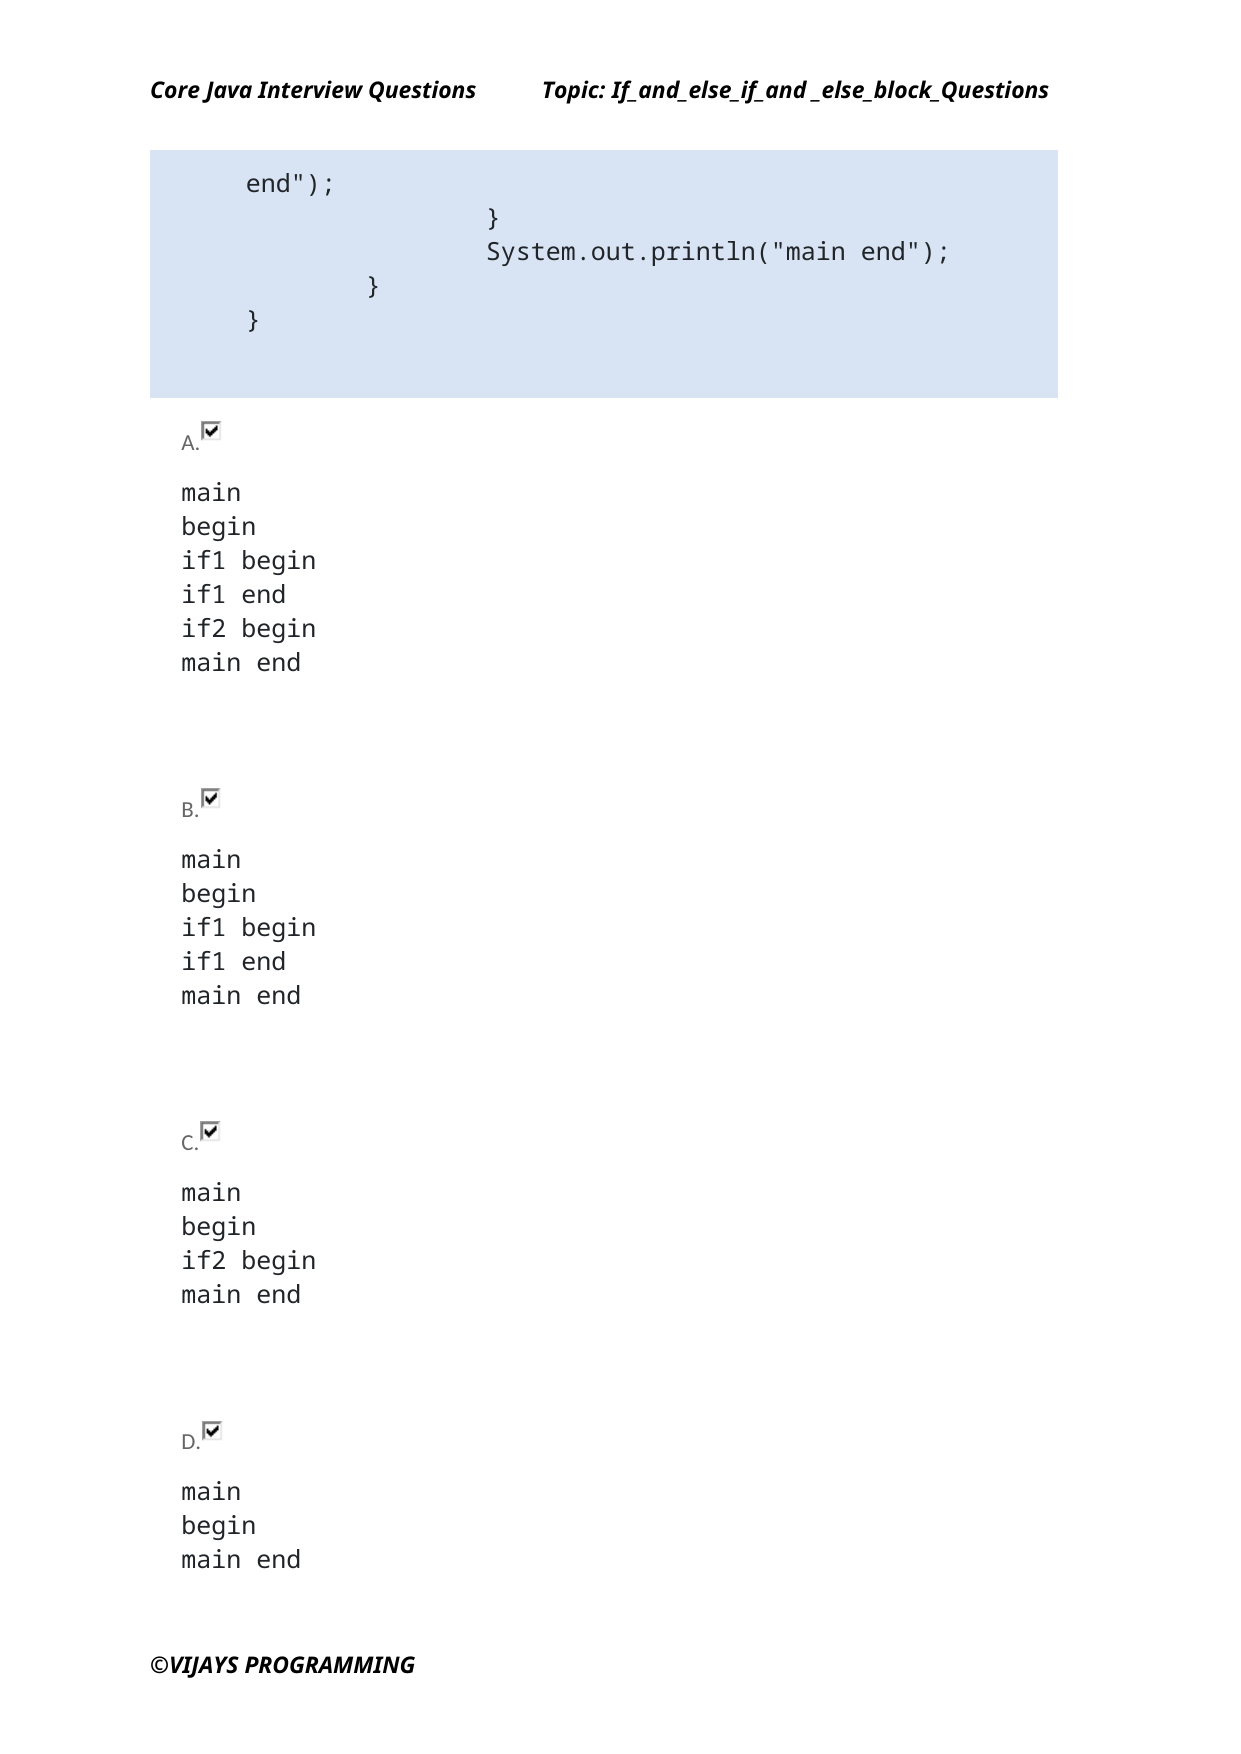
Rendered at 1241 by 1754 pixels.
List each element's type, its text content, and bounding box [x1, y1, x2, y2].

table_cell [1058, 150, 1090, 398]
table_header D. main begin main end [181, 1413, 319, 1576]
table_cell [150, 150, 230, 398]
table_cell [150, 398, 1090, 1592]
table_header C. main begin if2 begin main end [181, 1114, 319, 1413]
table_cell end"); } System.out.println("main end"); } } [230, 150, 1058, 398]
table_header B. main begin if1 begin if1 end main end [181, 781, 319, 1114]
table_header A. main begin if1 begin if1 end if2 begin main end [181, 414, 319, 781]
